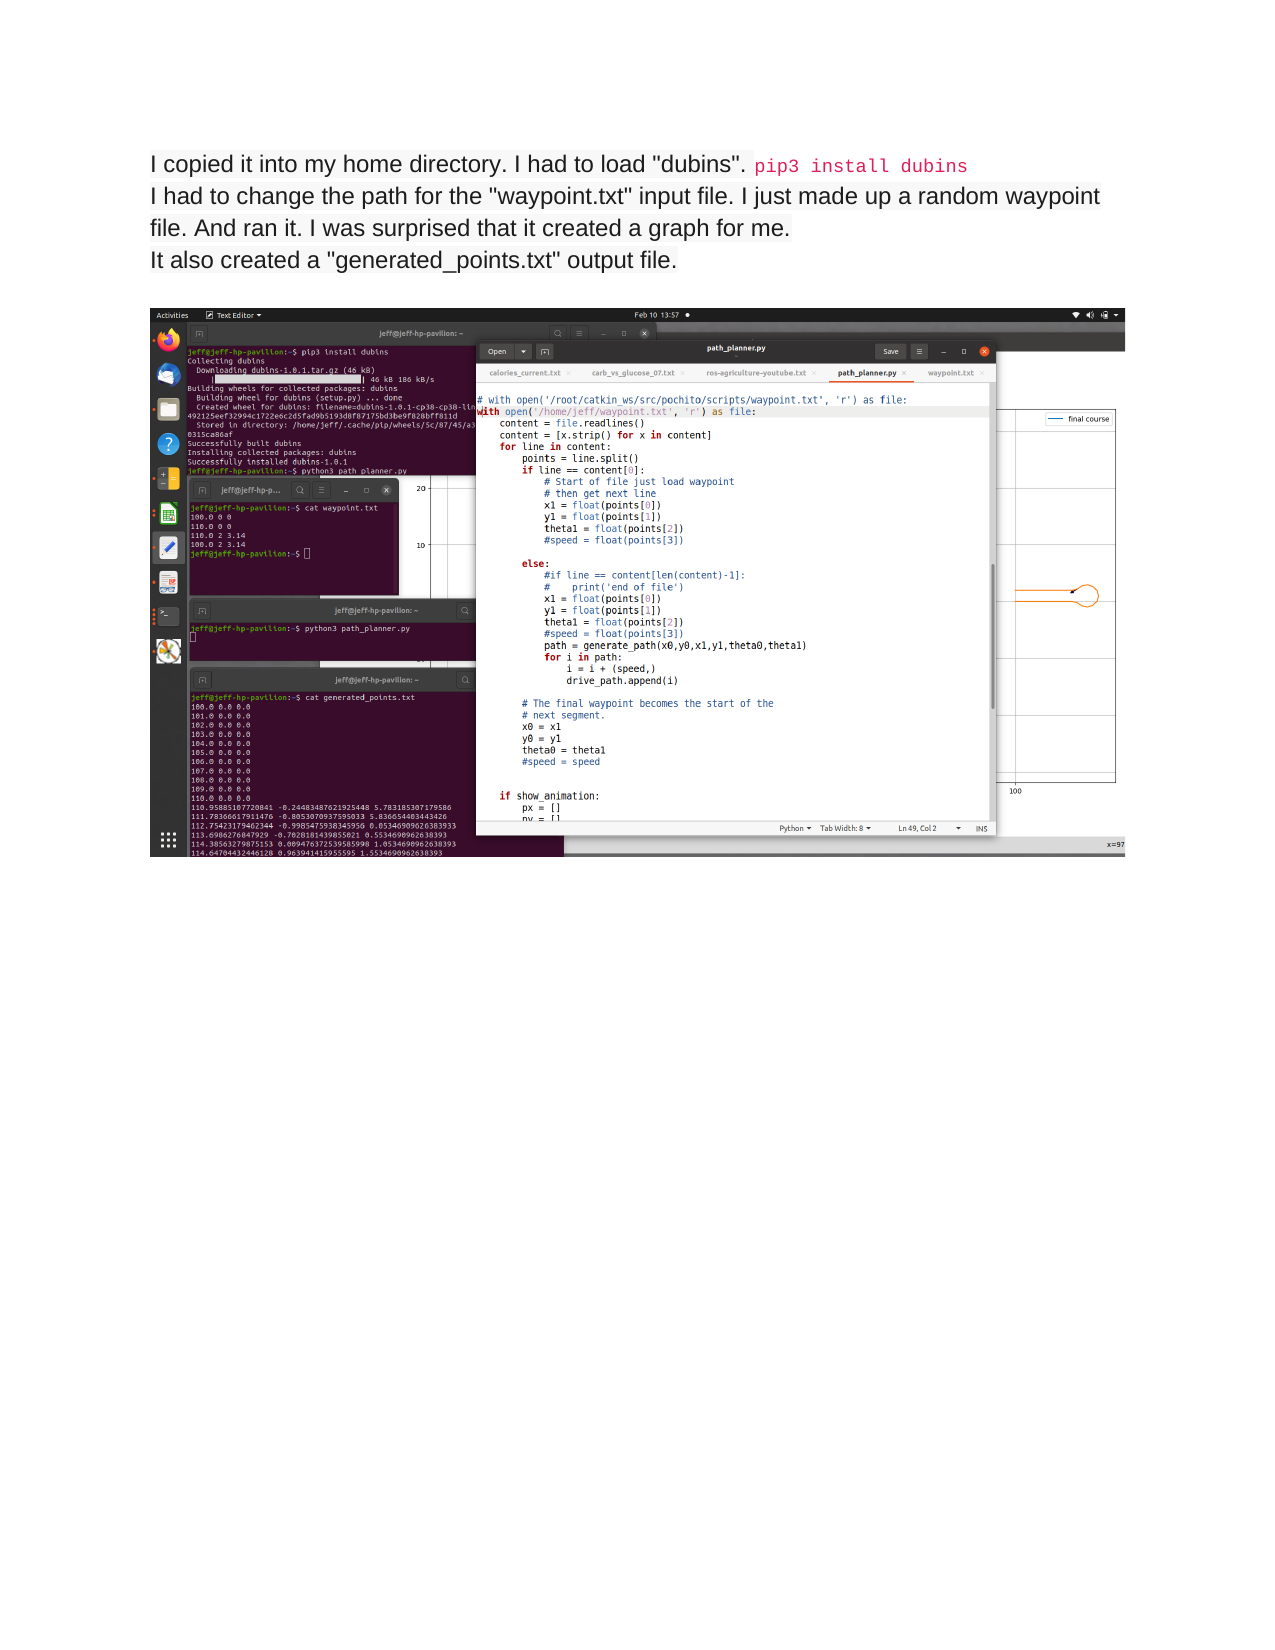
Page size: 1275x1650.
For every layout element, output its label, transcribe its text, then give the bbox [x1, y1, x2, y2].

text It also created a "generated_points.txt" output file. [150, 246, 1125, 273]
text I had to change the path for the "waypoint.txt" input file. I just made up a random waypoint file. And ran it. I was surprised that it created a graph for me. [150, 182, 1125, 242]
picture [150, 308, 1125, 857]
text I copied it into my home directory. I had to load "dubins". pip3 install dubins [150, 150, 1125, 178]
